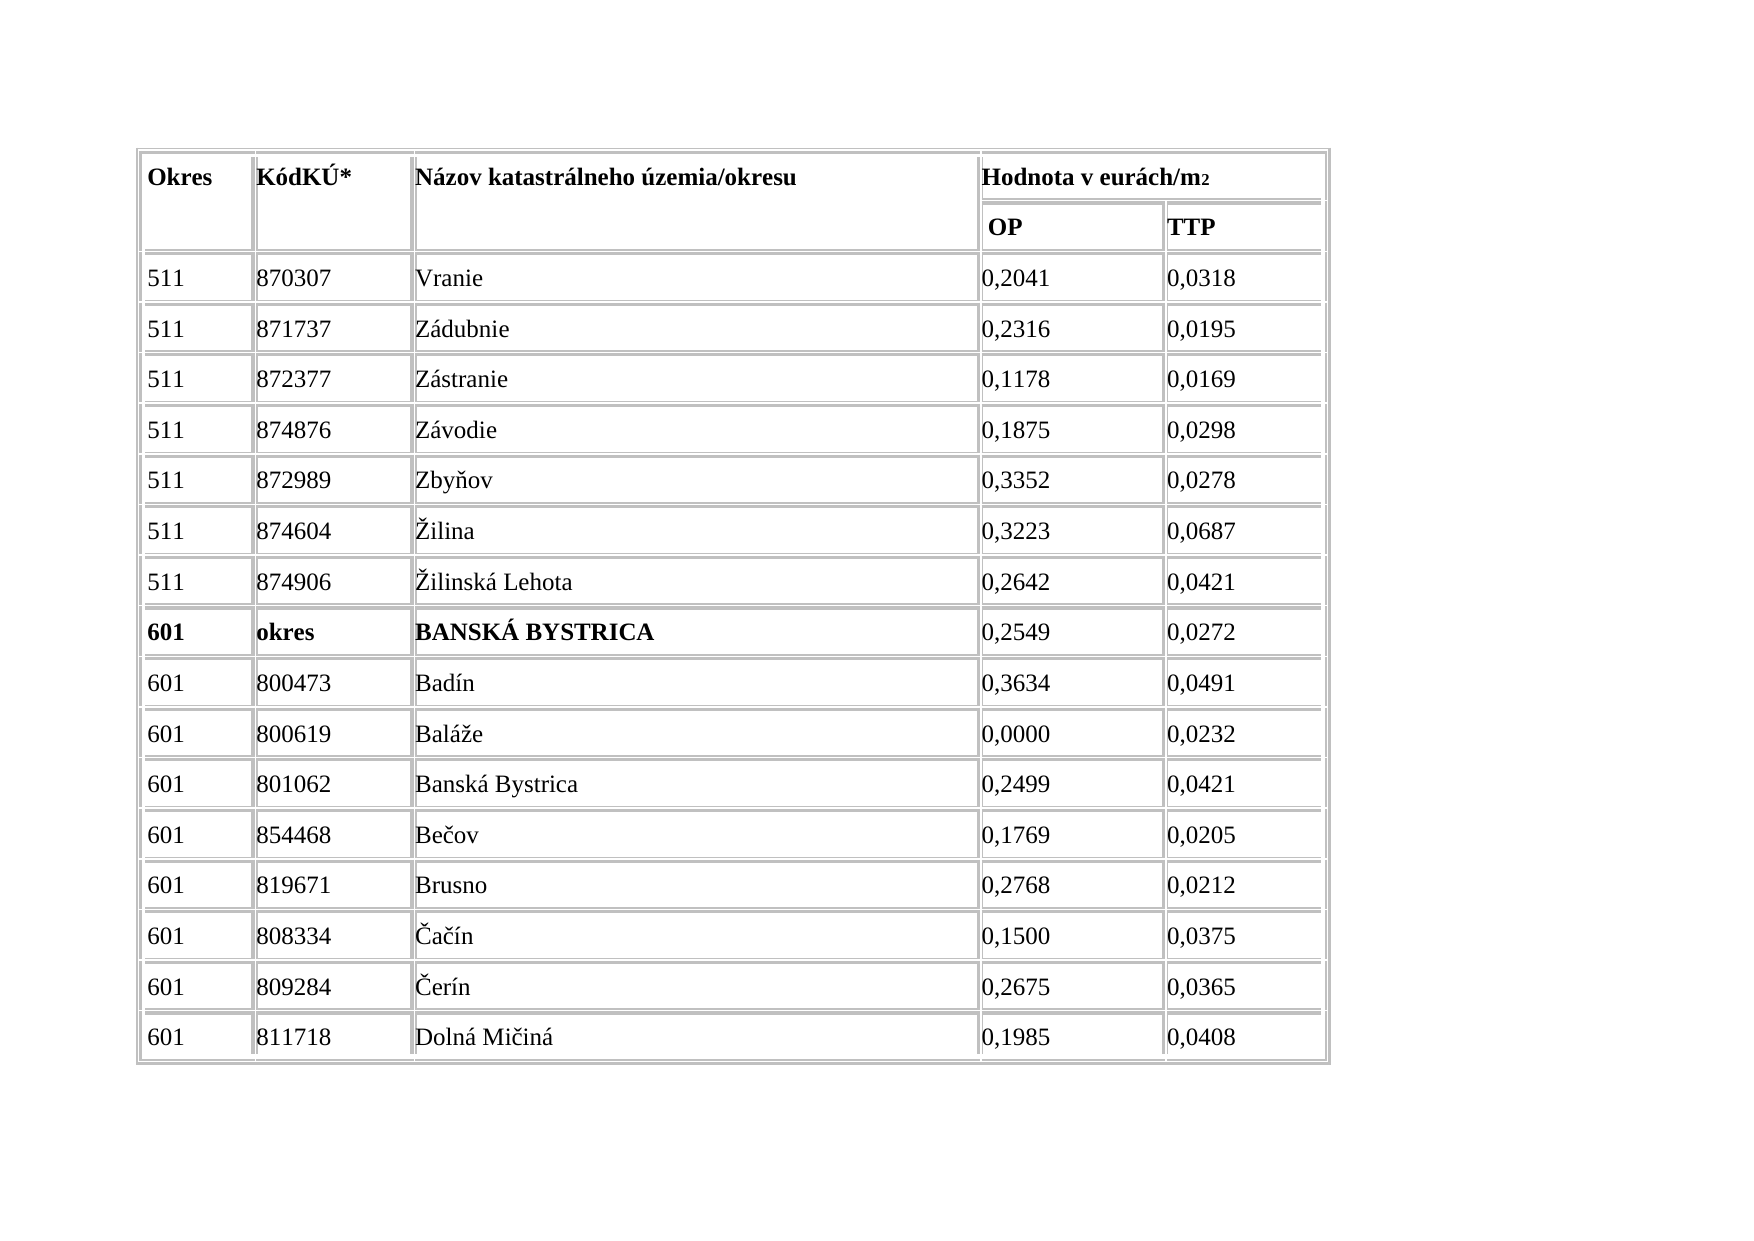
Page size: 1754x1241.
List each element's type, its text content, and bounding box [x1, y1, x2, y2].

table_cell 0,3223 [983, 508, 1162, 553]
table_cell 874604 [258, 508, 410, 553]
table_cell Zádubnie [417, 306, 977, 350]
table_cell 511 [139, 350, 254, 401]
table_cell Bečov [417, 812, 977, 856]
table_cell 601 [139, 907, 254, 958]
table_cell 0,1178 [983, 356, 1162, 401]
table_cell 0,2675 [983, 964, 1162, 1008]
table_cell Vranie [417, 255, 977, 299]
table_cell 0,0232 [1165, 705, 1328, 755]
table_cell 0,2549 [983, 610, 1162, 654]
table_cell 800619 [258, 711, 410, 755]
table_cell 511 [139, 502, 254, 553]
table_cell 801062 [258, 761, 410, 806]
table_cell Čačín [417, 913, 977, 958]
table_cell Badín [417, 660, 977, 704]
table_cell 819671 [258, 863, 410, 907]
table_cell 511 [139, 300, 254, 350]
table_cell TTP [1165, 198, 1328, 249]
table_cell 0,1500 [983, 913, 1162, 958]
table_cell 0,3634 [983, 660, 1162, 704]
table_cell 811718 [255, 1008, 413, 1059]
table_cell 854468 [258, 812, 410, 856]
table_cell 601 [139, 654, 254, 704]
table_header Okres [142, 154, 254, 249]
table_cell 809284 [258, 964, 410, 1008]
table_cell 0,2499 [983, 761, 1162, 806]
table_cell 0,2642 [983, 559, 1162, 603]
table_cell 872377 [258, 356, 410, 401]
table_cell 601 [139, 755, 254, 806]
table_cell Baláže [417, 711, 977, 755]
table_cell 870307 [258, 255, 410, 299]
table_cell 0,2768 [983, 863, 1162, 907]
table_cell 601 [139, 1008, 254, 1059]
table_cell 0,0298 [1165, 401, 1328, 451]
table_cell 0,0687 [1165, 502, 1328, 553]
table_cell 0,1875 [983, 407, 1162, 451]
table_cell Závodie [417, 407, 977, 451]
table_cell 0,0408 [1165, 1008, 1328, 1059]
table_cell Zbyňov [417, 458, 977, 502]
table_cell 601 [139, 603, 254, 654]
table_cell 0,2316 [983, 306, 1162, 350]
table_header Názov katastrálneho územia/okresu [414, 149, 980, 249]
table_cell 0,0278 [1165, 451, 1328, 502]
table_cell 800473 [258, 660, 410, 704]
table_cell 601 [139, 958, 254, 1008]
table_cell BANSKÁ BYSTRICA [417, 610, 977, 654]
table_cell 0,0195 [1165, 300, 1328, 350]
table_header Hodnota v eurách/m2 [980, 149, 1328, 198]
table_cell 0,1769 [983, 812, 1162, 856]
table_cell OP [983, 205, 1162, 249]
table_cell 0,0205 [1165, 806, 1328, 856]
table_cell 872989 [258, 458, 410, 502]
table_cell Žilina [417, 508, 977, 553]
table_cell 0,0421 [1165, 755, 1328, 806]
table_cell Brusno [417, 863, 977, 907]
table_cell 0,0375 [1165, 907, 1328, 958]
table_cell Zástranie [417, 356, 977, 401]
table_cell 874906 [258, 559, 410, 603]
table_cell 0,2041 [983, 255, 1162, 299]
table_cell 0,3352 [983, 458, 1162, 502]
table_cell 808334 [258, 913, 410, 958]
table_cell 0,0365 [1165, 958, 1328, 1008]
table_cell 511 [139, 451, 254, 502]
table_cell 0,0318 [1165, 249, 1328, 299]
table_cell 511 [139, 401, 254, 451]
table_cell Banská Bystrica [417, 761, 977, 806]
table_cell 601 [139, 705, 254, 755]
table_cell 874876 [258, 407, 410, 451]
table_cell 511 [139, 553, 254, 603]
table_cell Žilinská Lehota [417, 559, 977, 603]
table_cell Čerín [417, 964, 977, 1008]
table_cell 0,0272 [1165, 603, 1328, 654]
table_cell 0,0491 [1165, 654, 1328, 704]
table_cell 0,0421 [1165, 553, 1328, 603]
table_cell okres [258, 610, 410, 654]
table_cell 511 [139, 249, 254, 299]
table_cell 601 [139, 856, 254, 907]
table_header KódKÚ* [255, 149, 413, 249]
table_cell 871737 [258, 306, 410, 350]
table_cell 0,1985 [980, 1008, 1165, 1059]
table_cell Dolná Mičiná [414, 1008, 980, 1059]
table_cell 0,0169 [1165, 350, 1328, 401]
table_cell 0,0000 [983, 711, 1162, 755]
table_cell 0,0212 [1165, 856, 1328, 907]
table_cell 601 [139, 806, 254, 856]
